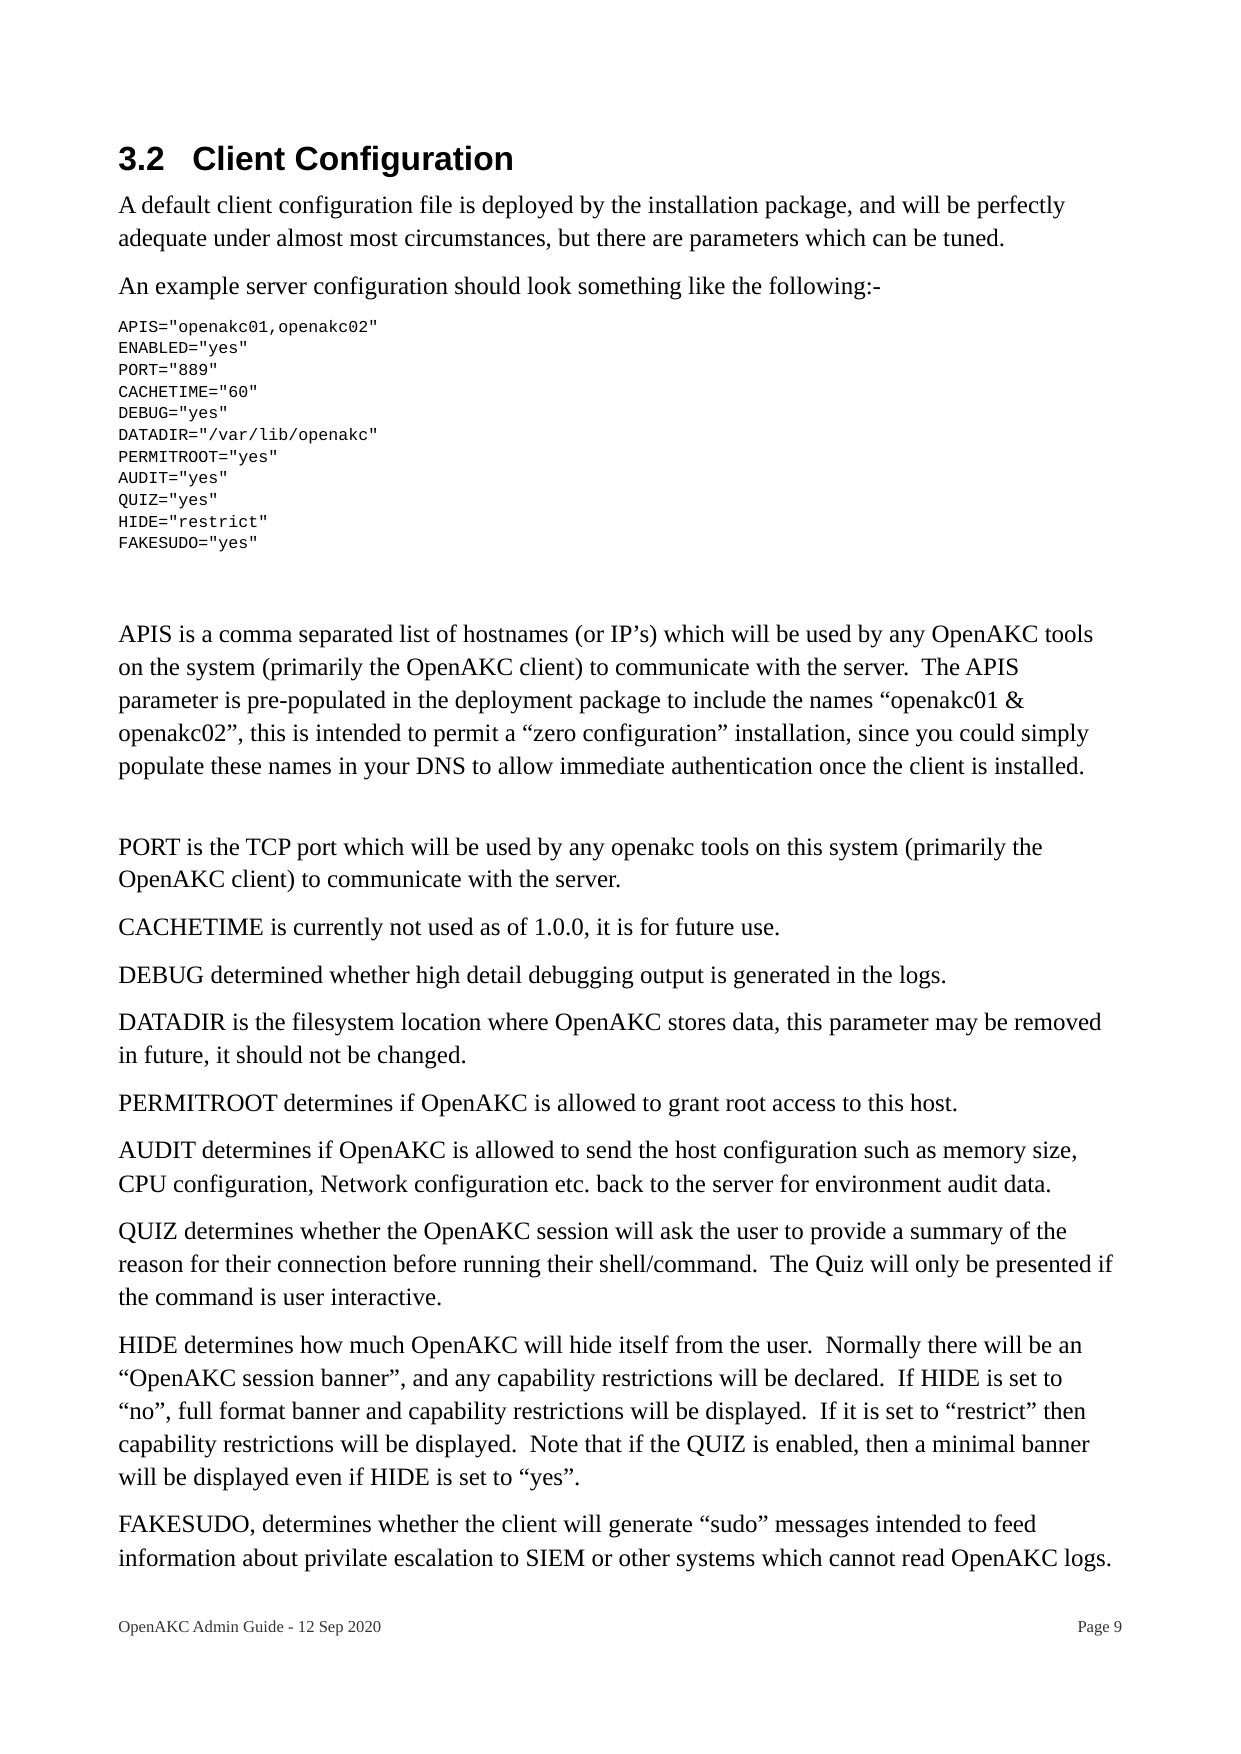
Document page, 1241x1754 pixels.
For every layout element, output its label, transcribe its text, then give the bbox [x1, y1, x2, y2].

text DATADIR is the filesystem location where OpenAKC stores data, this parameter may be removed in future, it should not be changed. [118, 1007, 1122, 1069]
text APIS="openakc01,openakc02" ENABLED="yes" PORT="889" CACHETIME="60" DEBUG="yes" DATADIR="/var/lib/openakc" PERMITROOT="yes" AUDIT="yes" QUIZ="yes" HIDE="restrict" FAKESUDO="yes" [118, 318, 1122, 554]
text An example server configuration should look something like the following:- [118, 271, 1122, 299]
text QUIZ determines whether the OpenAKC session will ask the user to provide a summary of the reason for their connection before running their shell/command. The Quiz will only be presented if the command is user interactive. [118, 1216, 1122, 1311]
text CACHETIME is currently not used as of 1.0.0, it is for future use. [118, 912, 1122, 941]
text PORT is the TCP port which will be used by any openakc tools on this system (primarily the OpenAKC client) to communicate with the server. [118, 832, 1122, 893]
text HIDE determines how much OpenAKC will hide itself from the user. Normally there will be an “OpenAKC session banner”, and any capability restrictions will be declared. If HIDE is set to “no”, full format banner and capability restrictions will be displayed. If it is set to “restrict” then capability restrictions will be displayed. Note that if the QUIZ is enabled, then a minimal banner will be displayed even if HIDE is set to “yes”. [118, 1330, 1122, 1491]
text FAKESUDO, determines whether the client will generate “sudo” messages intended to feed information about privilate escalation to SIEM or other systems which cannot read OpenAKC logs. [118, 1509, 1122, 1571]
text PERMITROOT determines if OpenAKC is allowed to grant root access to this host. [118, 1088, 1122, 1117]
text A default client configuration file is deployed by the installation package, and will be perfectly adequate under almost most circumstances, but there are parameters which can be tuned. [118, 190, 1122, 252]
subtitle 3.2 Client Configuration [118, 139, 1122, 178]
text APIS is a comma separated list of hostnames (or IP’s) which will be used by any OpenAKC tools on the system (primarily the OpenAKC client) to communicate with the server. The APIS parameter is pre-populated in the deployment package to include the names “openakc01 & openakc02”, this is intended to permit a “zero configuration” installation, since you could simply populate these names in your DNS to allow immediate authentication once the client is installed. [118, 619, 1122, 813]
text DEBUG determined whether high detail debugging output is generated in the logs. [118, 960, 1122, 988]
text AUDIT determines if OpenAKC is allowed to send the host configuration such as memory size, CPU configuration, Network configuration etc. back to the server for environment audit data. [118, 1136, 1122, 1197]
